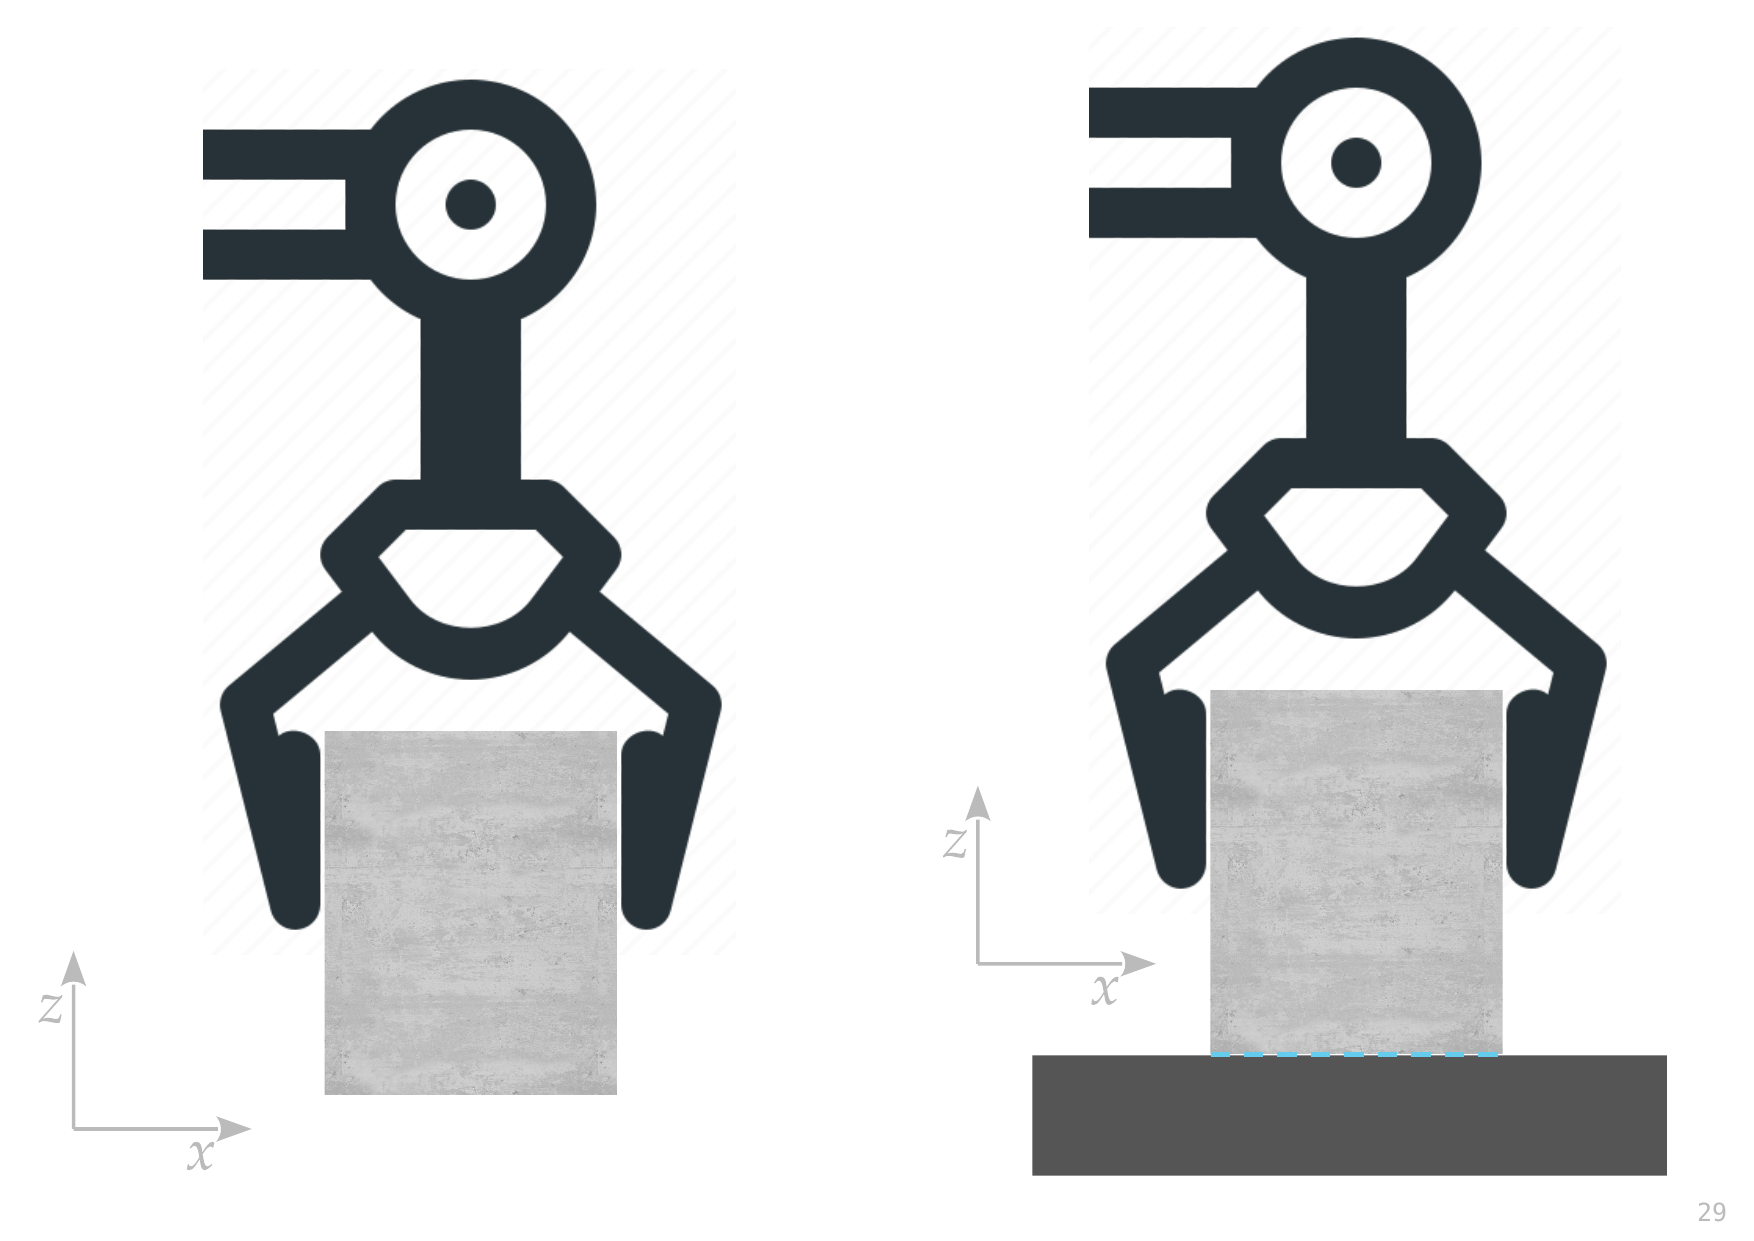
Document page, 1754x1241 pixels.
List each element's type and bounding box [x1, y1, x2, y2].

text_box [1120, 951, 1157, 977]
picture [1089, 27, 1621, 914]
text_box [186, 1141, 215, 1171]
text_box [976, 819, 1123, 966]
text_box [1032, 1055, 1667, 1176]
text_box [942, 829, 967, 858]
text_box [965, 785, 991, 822]
text_box [1091, 976, 1119, 1006]
text_box [216, 1116, 252, 1142]
picture [203, 69, 736, 955]
text_box [1210, 690, 1503, 1054]
text_box [60, 950, 87, 987]
text_box [71, 984, 218, 1131]
text_box [324, 731, 617, 1095]
text_box [38, 994, 63, 1024]
